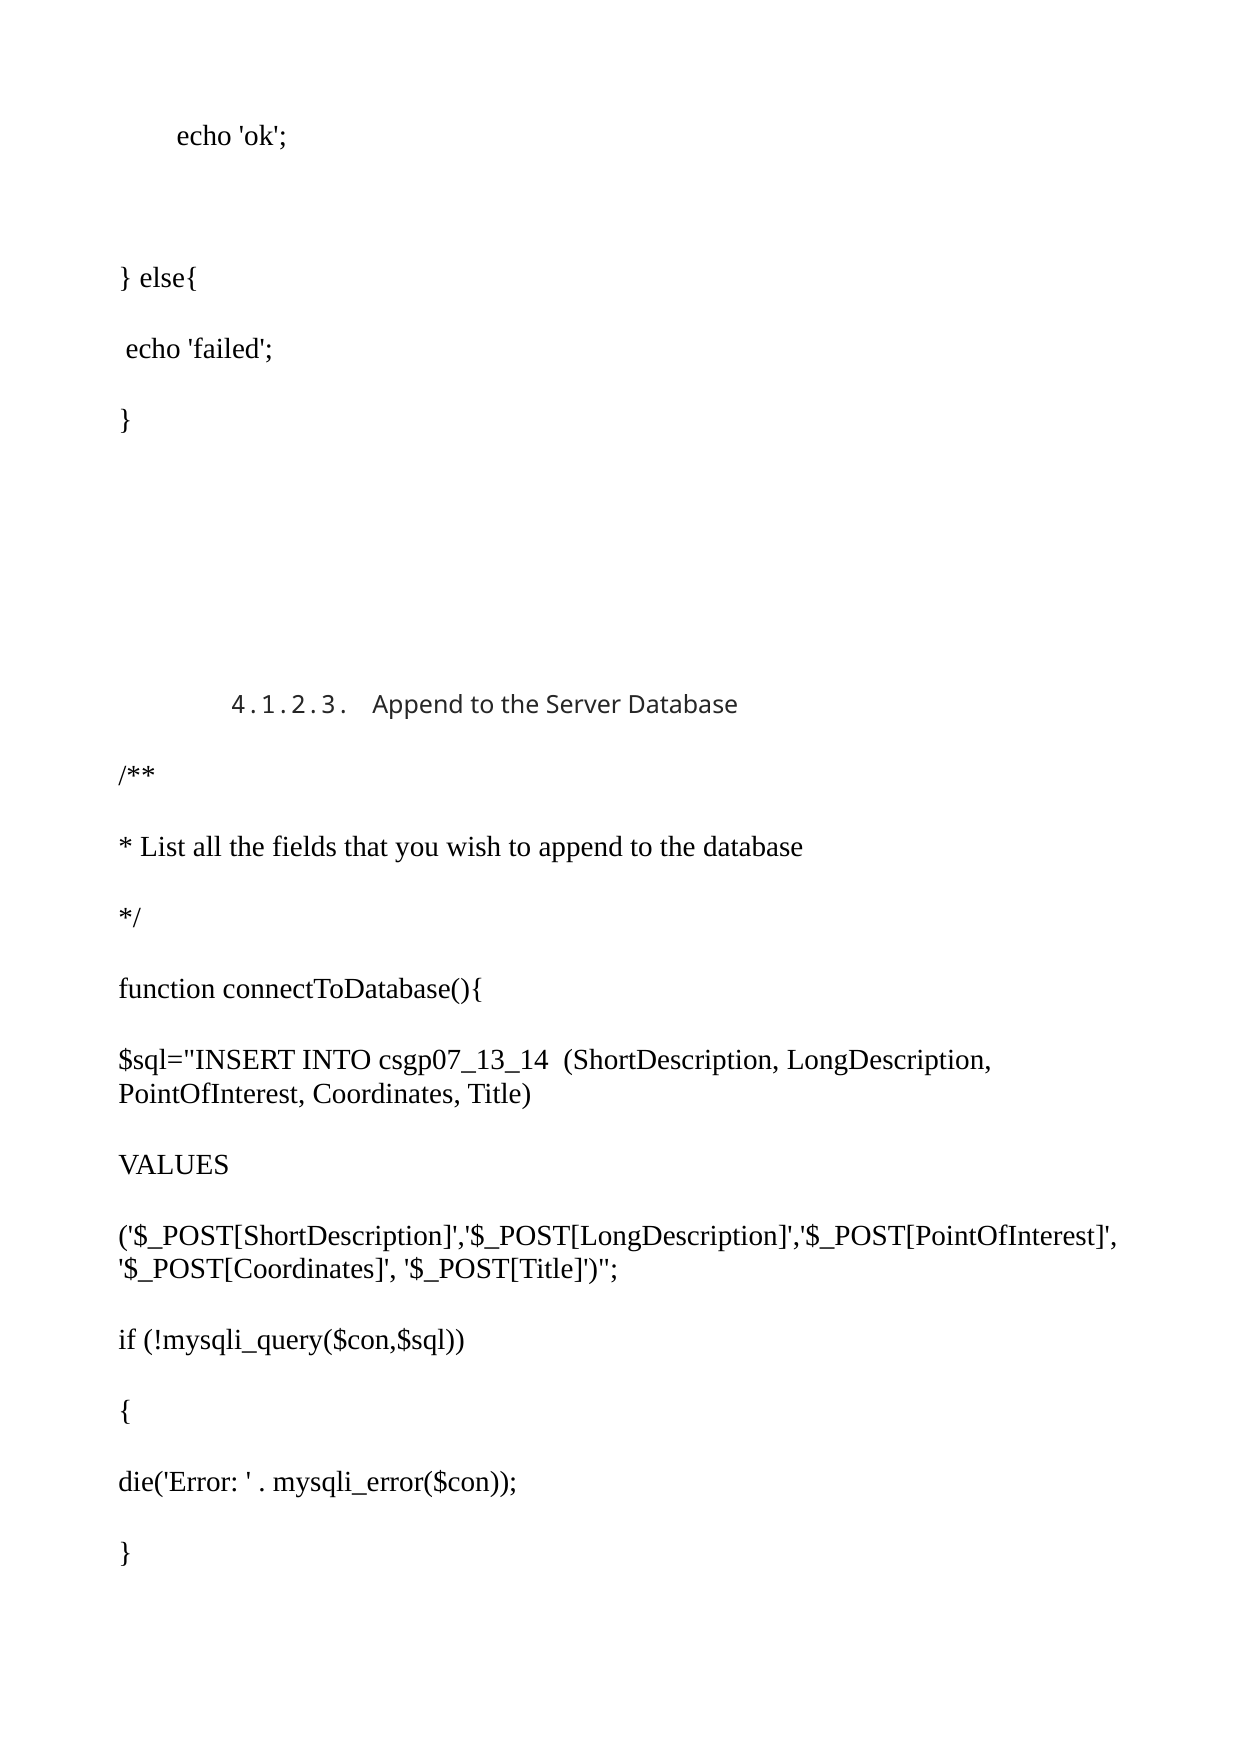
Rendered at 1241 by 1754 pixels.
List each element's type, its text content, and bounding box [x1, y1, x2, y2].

text * List all the fields that you wish to append to the database [118, 829, 1122, 863]
text echo 'failed'; [118, 331, 1122, 365]
text die('Error: ' . mysqli_error($con)); [118, 1464, 1122, 1498]
text } [118, 1536, 1122, 1569]
text } [118, 402, 1122, 436]
text } else{ [118, 260, 1122, 294]
list Append to the Server Database [231, 686, 1122, 721]
text */ [118, 900, 1122, 934]
text /** [118, 758, 1122, 792]
text if (!mysqli_query($con,$sql)) [118, 1322, 1122, 1356]
text VALUES [118, 1147, 1122, 1180]
text { [118, 1393, 1122, 1427]
text ('$_POST[ShortDescription]','$_POST[LongDescription]','$_POST[PointOfInterest]', '$_POST[Coordinates]', '$_POST[Title]')"; [118, 1218, 1122, 1285]
text function connectToDatabase(){ [118, 971, 1122, 1005]
text $sql="INSERT INTO csgp07_13_14 (ShortDescription, LongDescription, PointOfInterest, Coordinates, Title) [118, 1042, 1122, 1109]
text echo 'ok'; [118, 118, 1122, 152]
